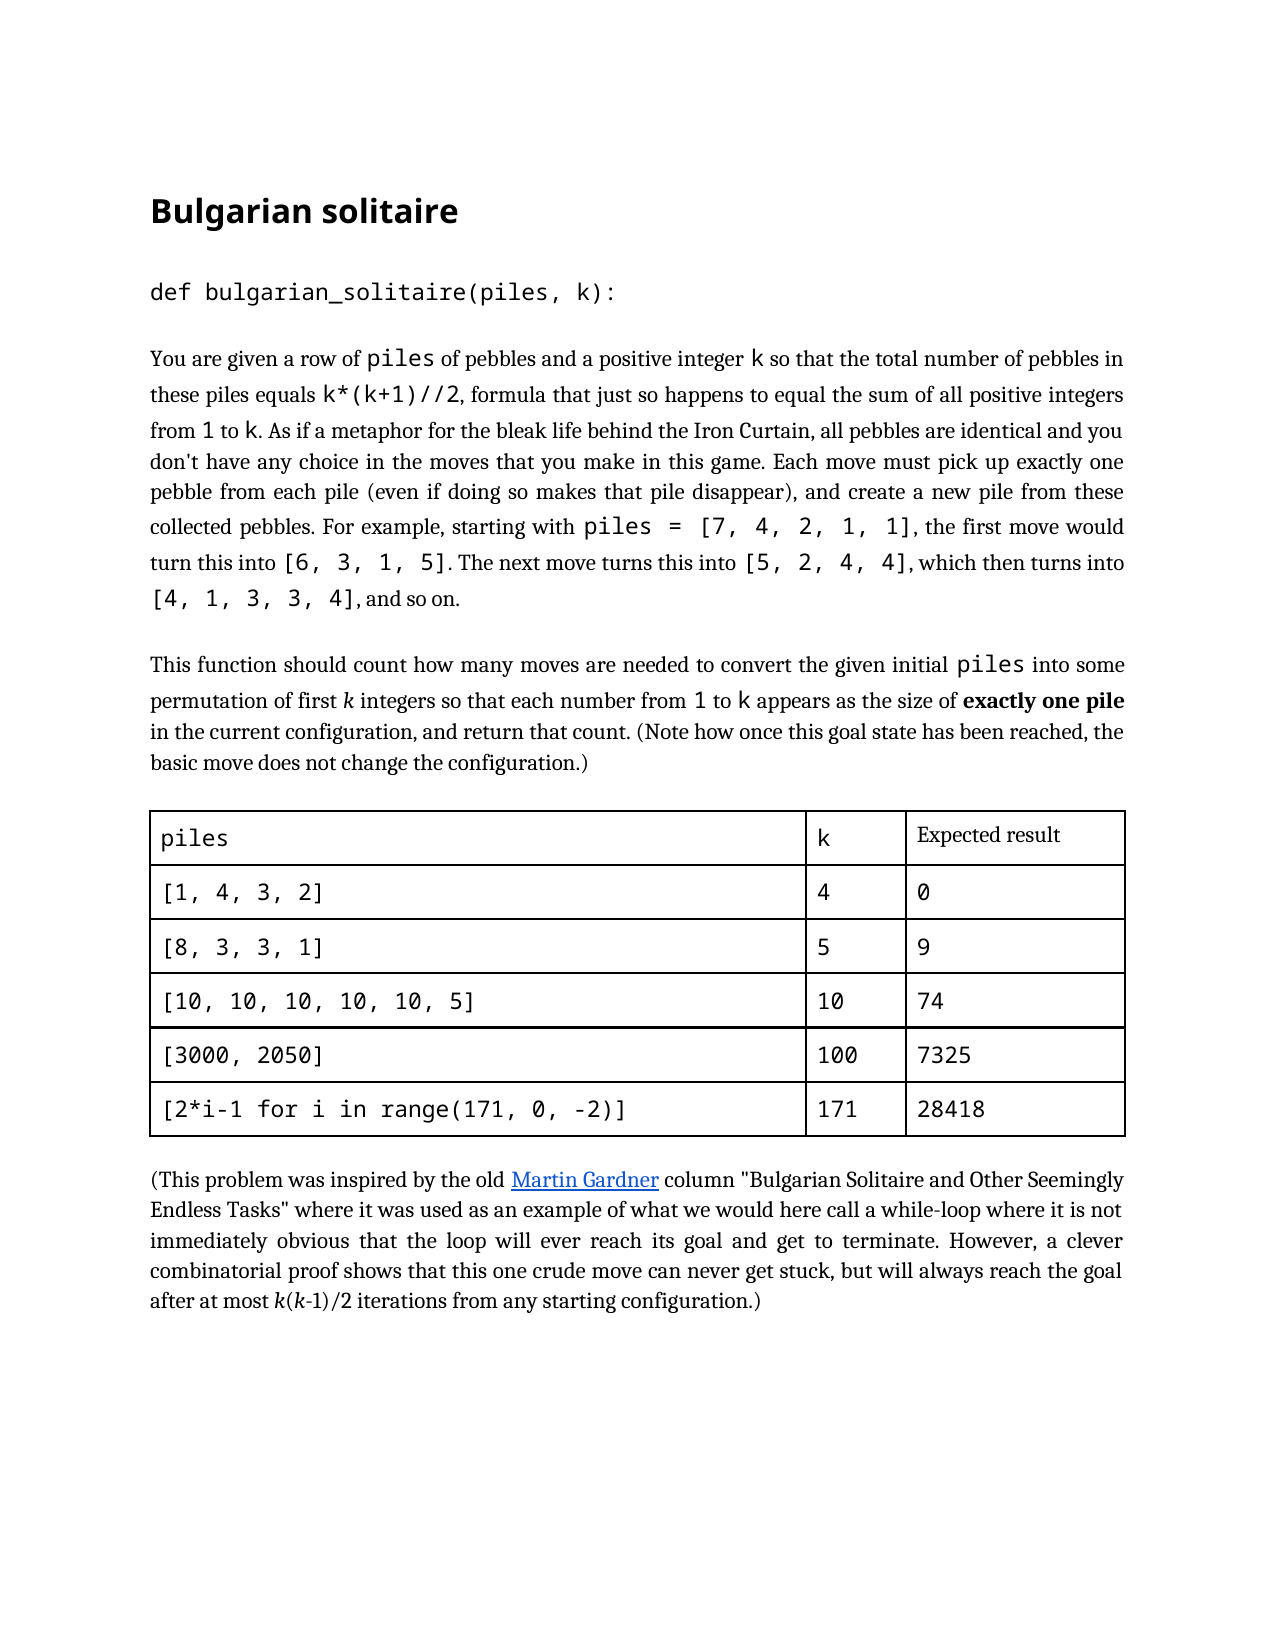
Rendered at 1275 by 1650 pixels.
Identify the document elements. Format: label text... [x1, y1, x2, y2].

table_cell [10, 10, 10, 10, 10, 5] [151, 974, 805, 1026]
table_cell [3000, 2050] [151, 1029, 805, 1081]
table_cell 7325 [907, 1029, 1124, 1081]
table_cell 5 [807, 920, 905, 972]
table_cell 100 [807, 1029, 905, 1081]
subtitle Bulgarian solitaire [150, 187, 1125, 233]
table_header piles [151, 812, 805, 864]
text This function should count how many moves are needed to convert the given initial piles into some permutation of first k integers so that each number from 1 to k appears as the size of exactly one pile in the current configuration, and return that count. (Note how once this goal state has been reached, the basic move does not change the configuration.) [150, 648, 1125, 776]
table_header k [807, 812, 905, 864]
table_cell 9 [907, 920, 1124, 972]
table_cell 0 [907, 866, 1124, 918]
table_cell [1, 4, 3, 2] [151, 866, 805, 918]
table_cell 171 [807, 1083, 905, 1135]
table_cell 28418 [907, 1083, 1124, 1135]
text (This problem was inspired by the old Martin Gardner column "Bulgarian Solitaire and Other Seemingly Endless Tasks" where it was used as an example of what we would here call a while-loop where it is not immediately obvious that the loop will ever reach its goal and get to terminate. However, a clever combinatorial proof shows that this one crude move can never get stuck, but will always reach the goal after at most k(k-1)/2 iterations from any starting configuration.) [150, 1167, 1125, 1314]
table_cell 10 [807, 974, 905, 1026]
text You are given a row of piles of pebbles and a positive integer k so that the total number of pebbles in these piles equals k*(k+1)//2, formula that just so happens to equal the sum of all positive integers from 1 to k. As if a metaphor for the bleak life behind the Iron Curtain, all pebbles are identical and you don't have any choice in the moves that you make in this game. Each move must pick up exactly one pebble from each pile (even if doing so makes that pile disappear), and create a new pile from these collected pebbles. For example, starting with piles = [7, 4, 2, 1, 1], the first move would turn this into [6, 3, 1, 5]. The next move turns this into [5, 2, 4, 4], which then turns into [4, 1, 3, 3, 4], and so on. [150, 342, 1125, 613]
table_header Expected result [907, 812, 1124, 864]
table_cell 4 [807, 866, 905, 918]
table_cell [2*i-1 for i in range(171, 0, -2)] [151, 1083, 805, 1135]
text def bulgarian_solitaire(piles, k): [150, 276, 1125, 307]
table_cell [8, 3, 3, 1] [151, 920, 805, 972]
table_cell 74 [907, 974, 1124, 1026]
